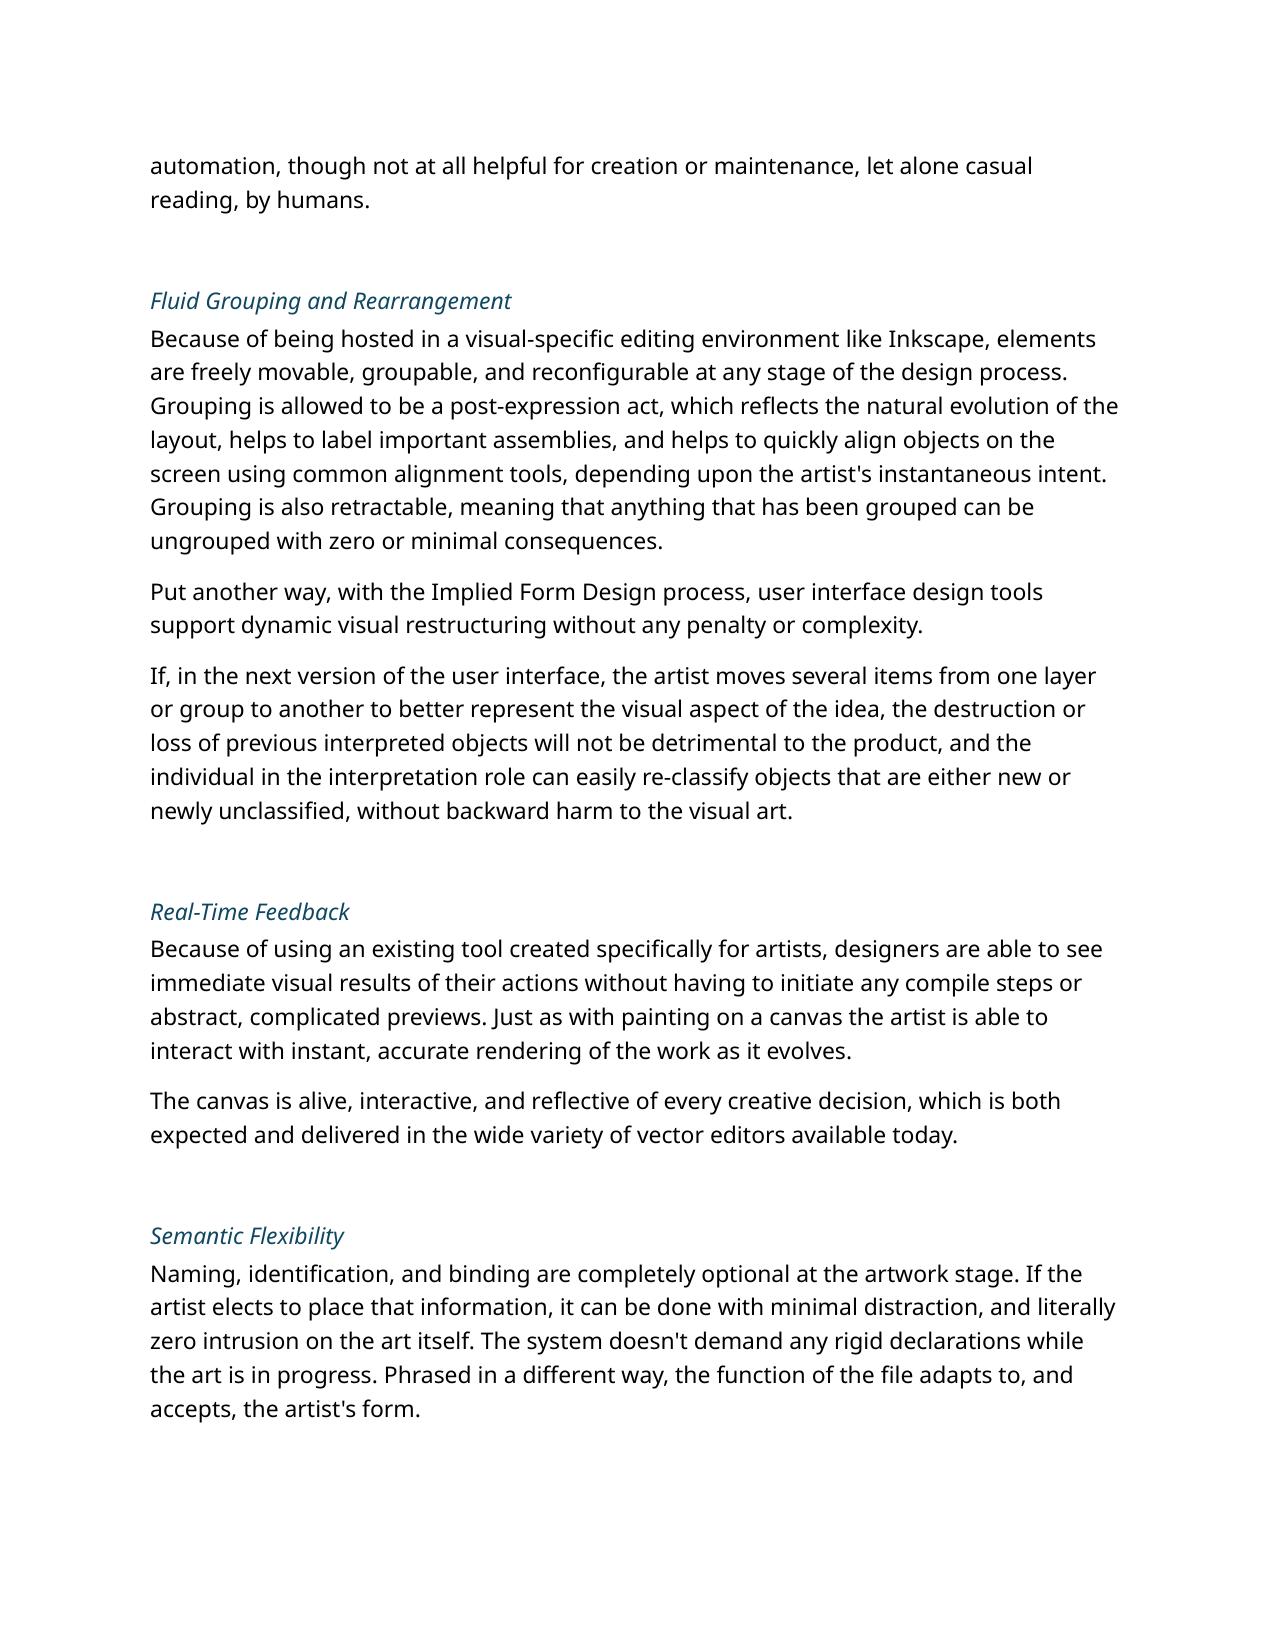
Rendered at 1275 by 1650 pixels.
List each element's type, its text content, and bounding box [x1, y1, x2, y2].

text Put another way, with the Implied Form Design process, user interface design tools support dynamic visual restructuring without any penalty or complexity. [150, 575, 1125, 640]
subtitle Fluid Grouping and Rearrangement [150, 284, 1125, 316]
text If, in the next version of the user interface, the artist moves several items from one layer or group to another to better represent the visual aspect of the idea, the destruction or loss of previous interpreted objects will not be detrimental to the product, and the individual in the interpretation role can easily re-classify objects that are either new or newly unclassified, without backward harm to the visual art. [150, 659, 1125, 826]
subtitle Semantic Flexibility [150, 1219, 1125, 1251]
subtitle Real-Time Feedback [150, 895, 1125, 927]
text Because of using an existing tool created specifically for artists, designers are able to see immediate visual results of their actions without having to initiate any compile steps or abstract, complicated previews. Just as with painting on a canvas the artist is able to interact with instant, accurate rendering of the work as it evolves. [150, 933, 1125, 1066]
text The canvas is alive, interactive, and reflective of every creative decision, which is both expected and delivered in the wide variety of vector editors available today. [150, 1085, 1125, 1150]
text Because of being hosted in a visual-specific editing environment like Inkscape, elements are freely movable, groupable, and reconfigurable at any stage of the design process. Grouping is allowed to be a post-expression act, which reflects the natural evolution of the layout, helps to label important assemblies, and helps to quickly align objects on the screen using common alignment tools, depending upon the artist's instantaneous intent. Grouping is also retractable, meaning that anything that has been grouped can be ungrouped with zero or minimal consequences. [150, 322, 1125, 556]
text automation, though not at all helpful for creation or maintenance, let alone casual reading, by humans. [150, 150, 1125, 215]
text Naming, identification, and binding are completely optional at the artwork stage. If the artist elects to place that information, it can be done with minimal distraction, and literally zero intrusion on the art itself. The system doesn't demand any rigid declarations while the art is in progress. Phrased in a different way, the function of the file adapts to, and accepts, the artist's form. [150, 1257, 1125, 1424]
